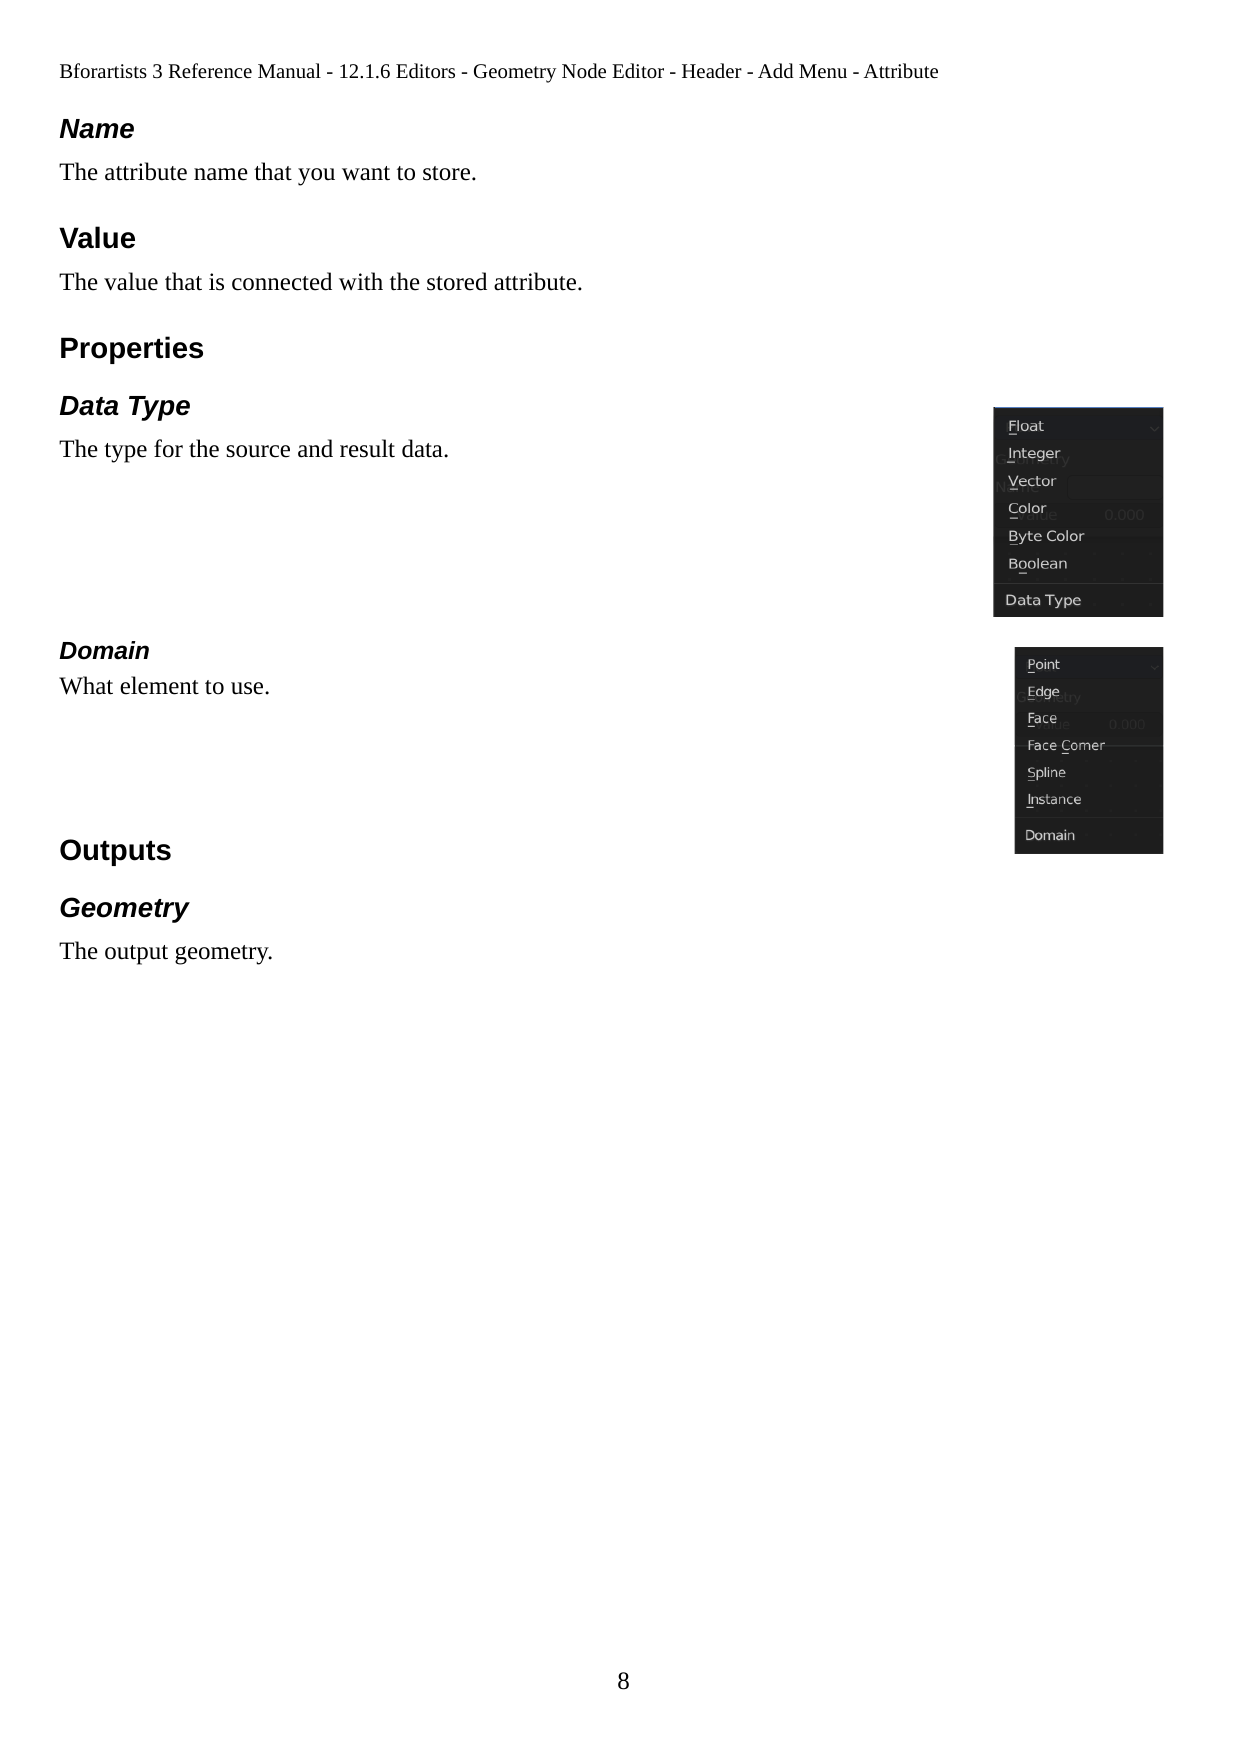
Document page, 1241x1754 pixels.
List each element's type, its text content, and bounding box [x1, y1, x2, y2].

subtitle Geometry [59, 891, 1181, 923]
subtitle Value [59, 221, 1181, 254]
subtitle Data Type [59, 389, 1181, 421]
subtitle Name [59, 113, 1181, 144]
text The output geometry. [59, 936, 1181, 964]
picture [1014, 647, 1164, 854]
text The type for the source and result data. [59, 434, 993, 462]
text [1164, 671, 1181, 700]
subtitle Properties [59, 331, 1181, 364]
subtitle Domain [59, 636, 1181, 665]
subtitle Outputs [59, 833, 1181, 866]
text The attribute name that you want to store. [59, 157, 1181, 186]
picture [993, 407, 1164, 617]
text What element to use. [59, 671, 1014, 700]
text The value that is connected with the stored attribute. [59, 267, 1181, 296]
